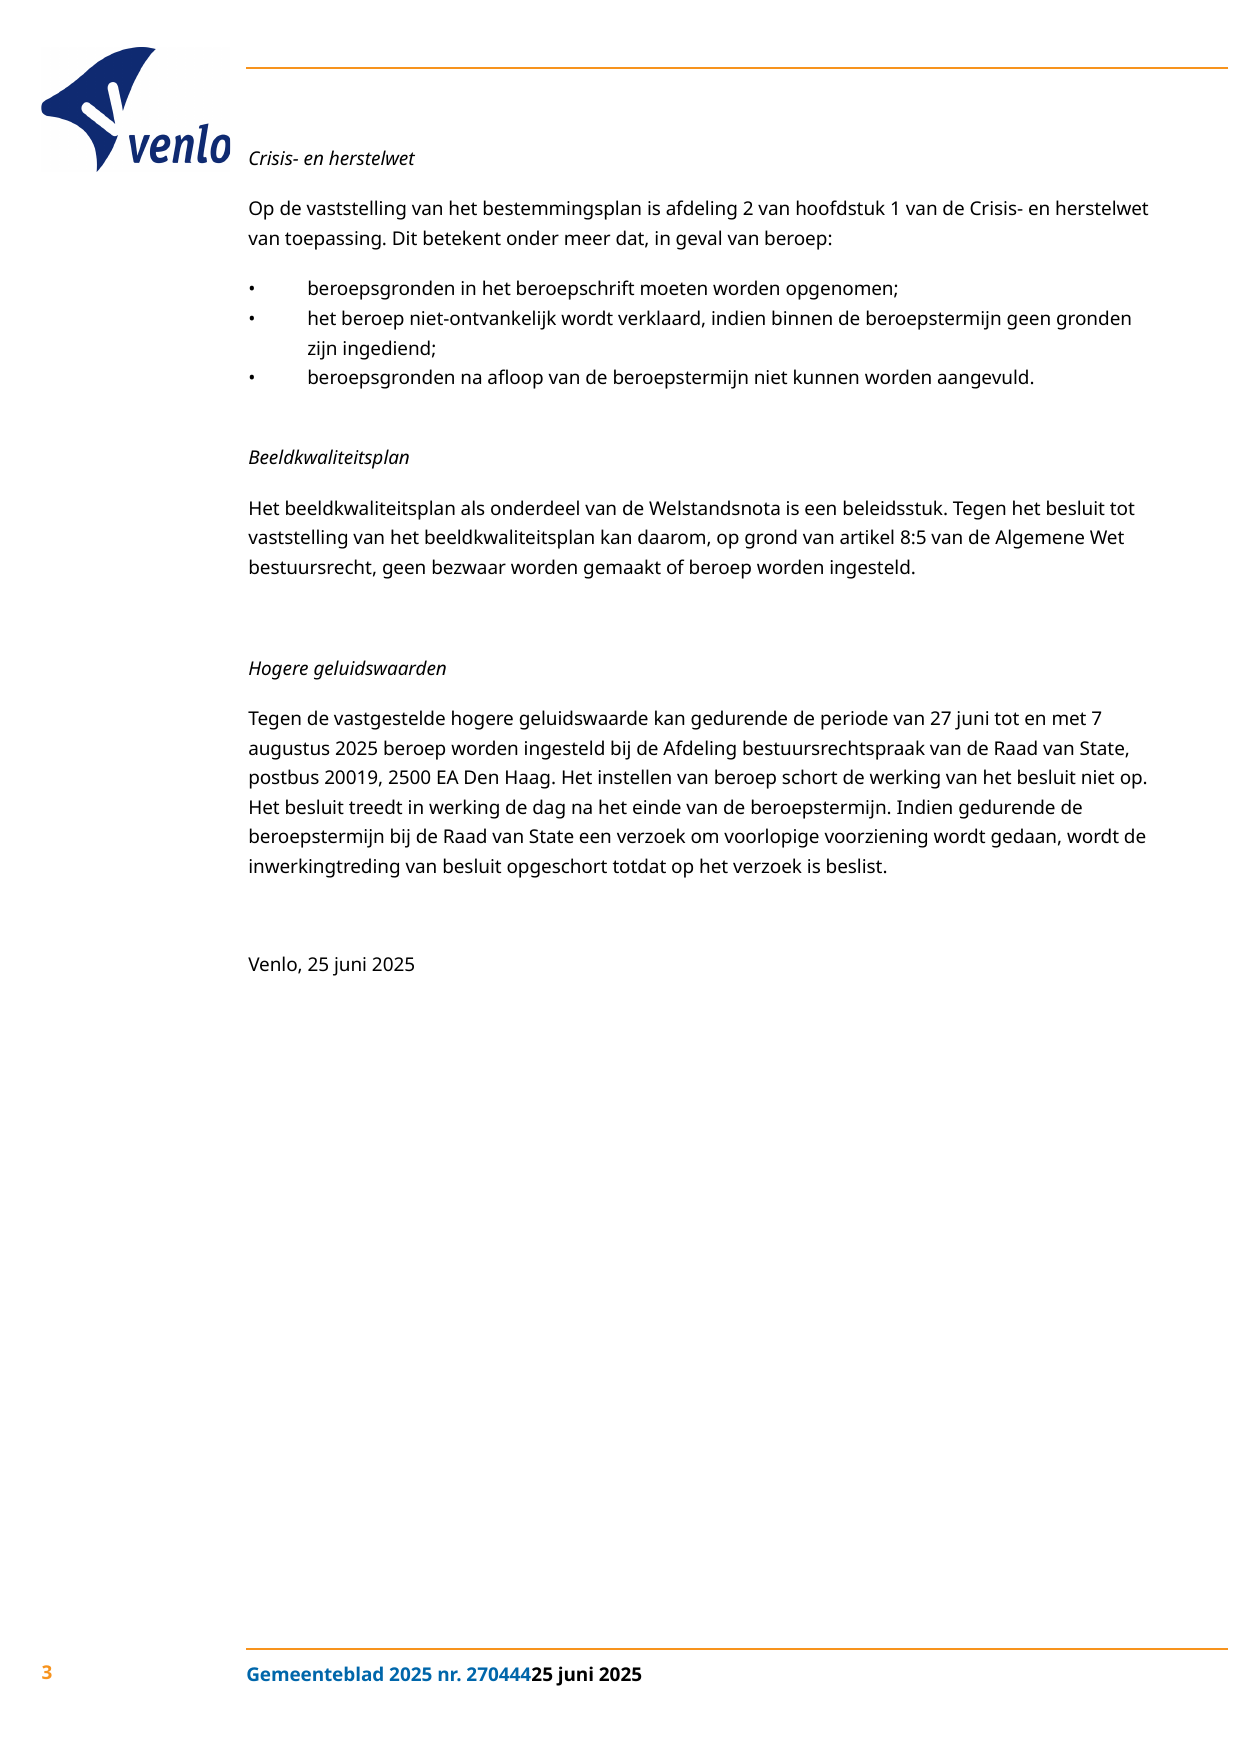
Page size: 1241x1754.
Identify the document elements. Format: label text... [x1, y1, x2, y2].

text Tegen de vastgestelde hogere geluidswaarde kan gedurende de periode van 27 juni tot en met 7 augustus 2025 beroep worden ingesteld bij de Afdeling bestuursrechtspraak van de Raad van State, postbus 20019, 2500 EA Den Haag. Het instellen van beroep schort de werking van het besluit niet op. Het besluit treedt in werking de dag na het einde van de beroepstermijn. Indien gedurende de beroepstermijn bij de Raad van State een verzoek om voorlopige voorziening wordt gedaan, wordt de inwerkingtreding van besluit opgeschort totdat op het verzoek is beslist. [248, 705, 1152, 879]
list het beroep niet-ontvankelijk wordt verklaard, indien binnen de beroepstermijn geen gronden zijn ingediend; [248, 305, 1152, 361]
text Hogere geluidswaarden [248, 655, 1152, 681]
text Op de vaststelling van het bestemmingsplan is afdeling 2 van hoofdstuk 1 van de Crisis- en herstelwet van toepassing. Dit betekent onder meer dat, in geval van beroep: [248, 196, 1152, 251]
list beroepsgronden in het beroepschrift moeten worden opgenomen; [248, 276, 1152, 301]
list beroepsgronden na afloop van de beroepstermijn niet kunnen worden aangevuld. [248, 364, 1152, 390]
text Venlo, 25 juni 2025 [248, 951, 1152, 977]
picture [41, 47, 231, 172]
text Crisis- en herstelwet [248, 145, 1152, 171]
text Het beeldkwaliteitsplan als onderdeel van de Welstandsnota is een beleidsstuk. Tegen het besluit tot vaststelling van het beeldkwaliteitsplan kan daarom, op grond van artikel 8:5 van de Algemene Wet bestuursrecht, geen bezwaar worden gemaakt of beroep worden ingesteld. [248, 495, 1152, 580]
text Beeldkwaliteitsplan [248, 444, 1152, 470]
